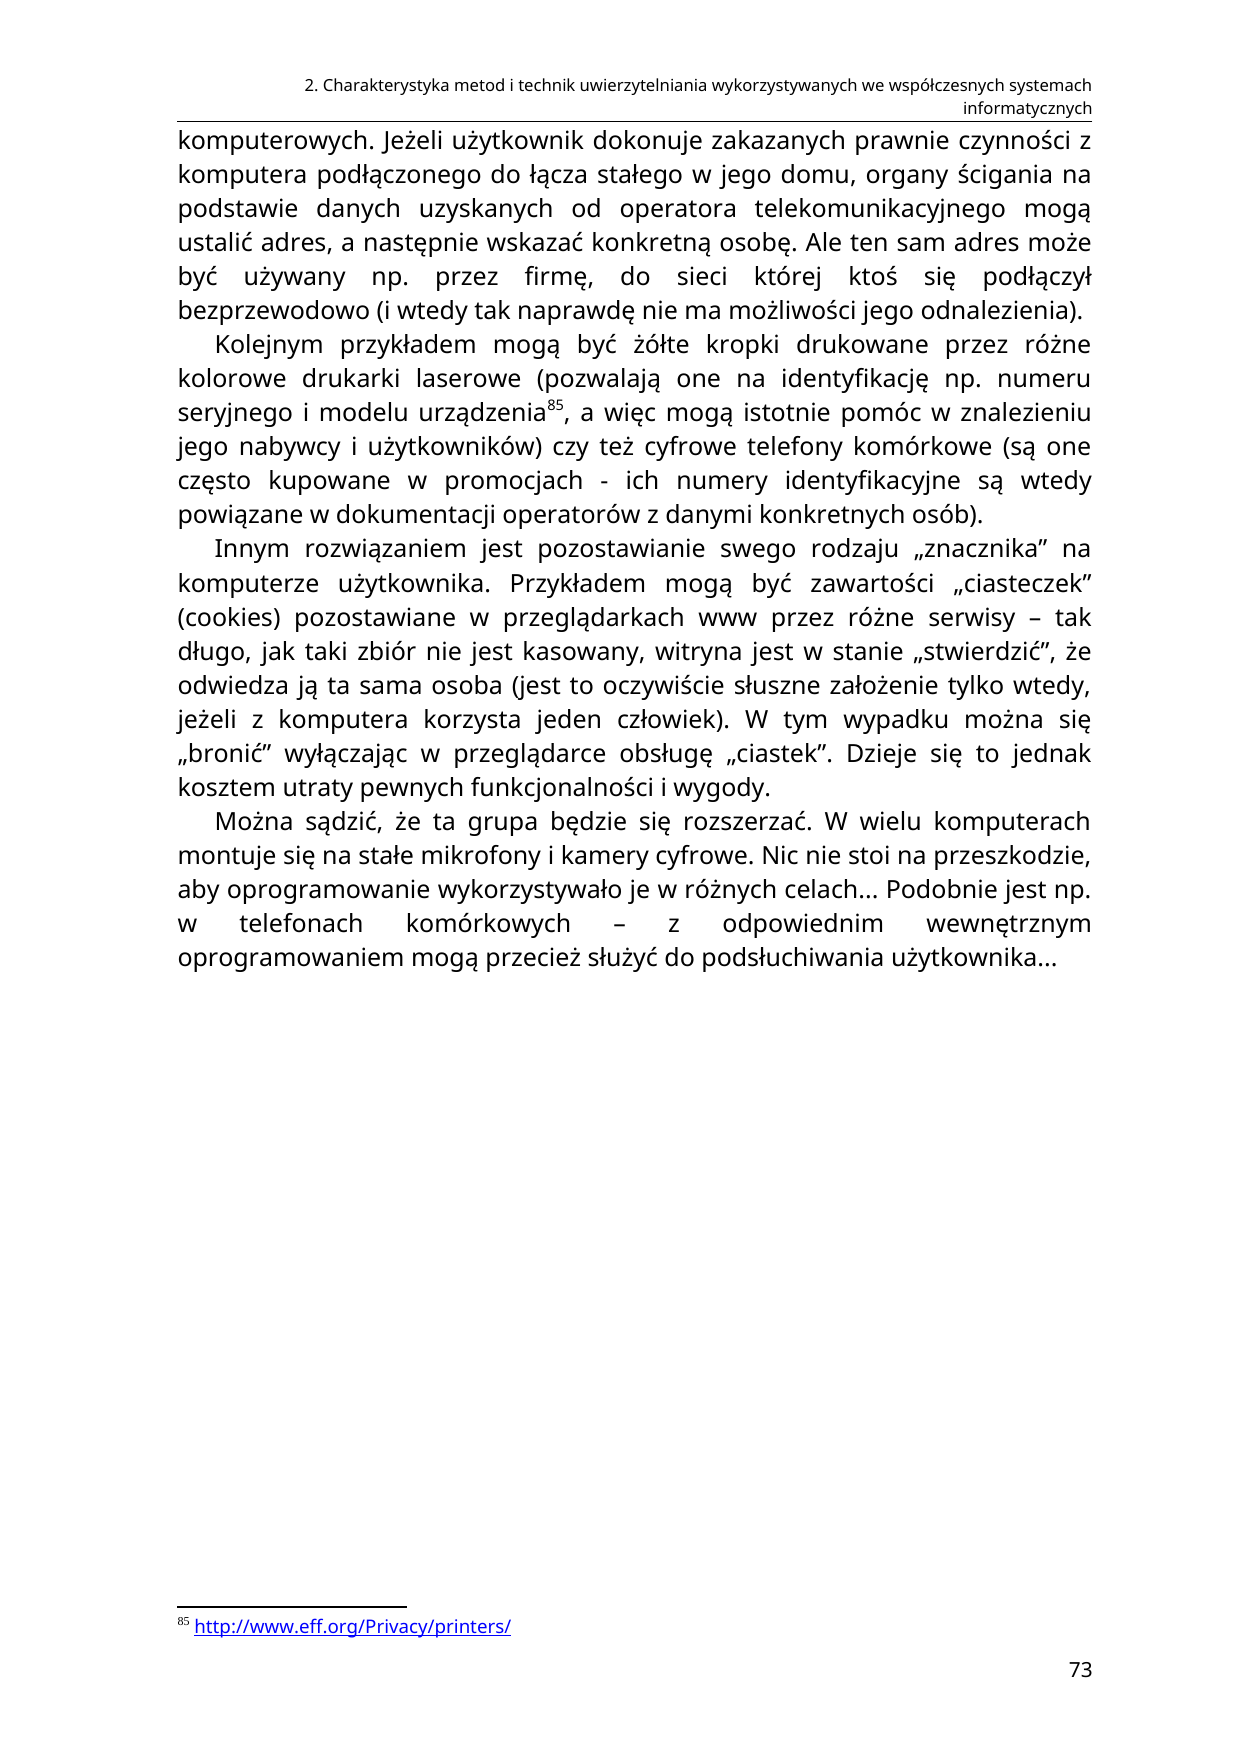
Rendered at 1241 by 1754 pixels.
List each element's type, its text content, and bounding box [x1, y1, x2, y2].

text Kolejnym przykładem mogą być żółte kropki drukowane przez różne kolorowe drukarki laserowe (pozwalają one na identyfikację np. numeru seryjnego i modelu urządzenia, a więc mogą istotnie pomóc w znalezieniu jego nabywcy i użytkowników) czy też cyfrowe telefony komórkowe (są one często kupowane w promocjach - ich numery identyfikacyjne są wtedy powiązane w dokumentacji operatorów z danymi konkretnych osób). [177, 327, 1092, 531]
text Innym rozwiązaniem jest pozostawianie swego rodzaju „znacznika” na komputerze użytkownika. Przykładem mogą być zawartości „ciasteczek” (cookies) pozostawiane w przeglądarkach www przez różne serwisy – tak długo, jak taki zbiór nie jest kasowany, witryna jest w stanie „stwierdzić”, że odwiedza ją ta sama osoba (jest to oczywiście słuszne założenie tylko wtedy, jeżeli z komputera korzysta jeden człowiek). W tym wypadku można się „bronić” wyłączając w przeglądarce obsługę „ciastek”. Dzieje się to jednak kosztem utraty pewnych funkcjonalności i wygody. [177, 531, 1092, 804]
text Można sądzić, że ta grupa będzie się rozszerzać. W wielu komputerach montuje się na stałe mikrofony i kamery cyfrowe. Nic nie stoi na przeszkodzie, aby oprogramowanie wykorzystywało je w różnych celach... Podobnie jest np. w telefonach komórkowych – z odpowiednim wewnętrznym oprogramowaniem mogą przecież służyć do podsłuchiwania użytkownika... [177, 804, 1092, 974]
text http://www.eff.org/Privacy/printers/ [177, 1613, 1092, 1639]
text komputerowych. Jeżeli użytkownik dokonuje zakazanych prawnie czynności z komputera podłączonego do łącza stałego w jego domu, organy ścigania na podstawie danych uzyskanych od operatora telekomunikacyjnego mogą ustalić adres, a następnie wskazać konkretną osobę. Ale ten sam adres może być używany np. przez firmę, do sieci której ktoś się podłączył bezprzewodowo (i wtedy tak naprawdę nie ma możliwości jego odnalezienia). [177, 122, 1092, 327]
